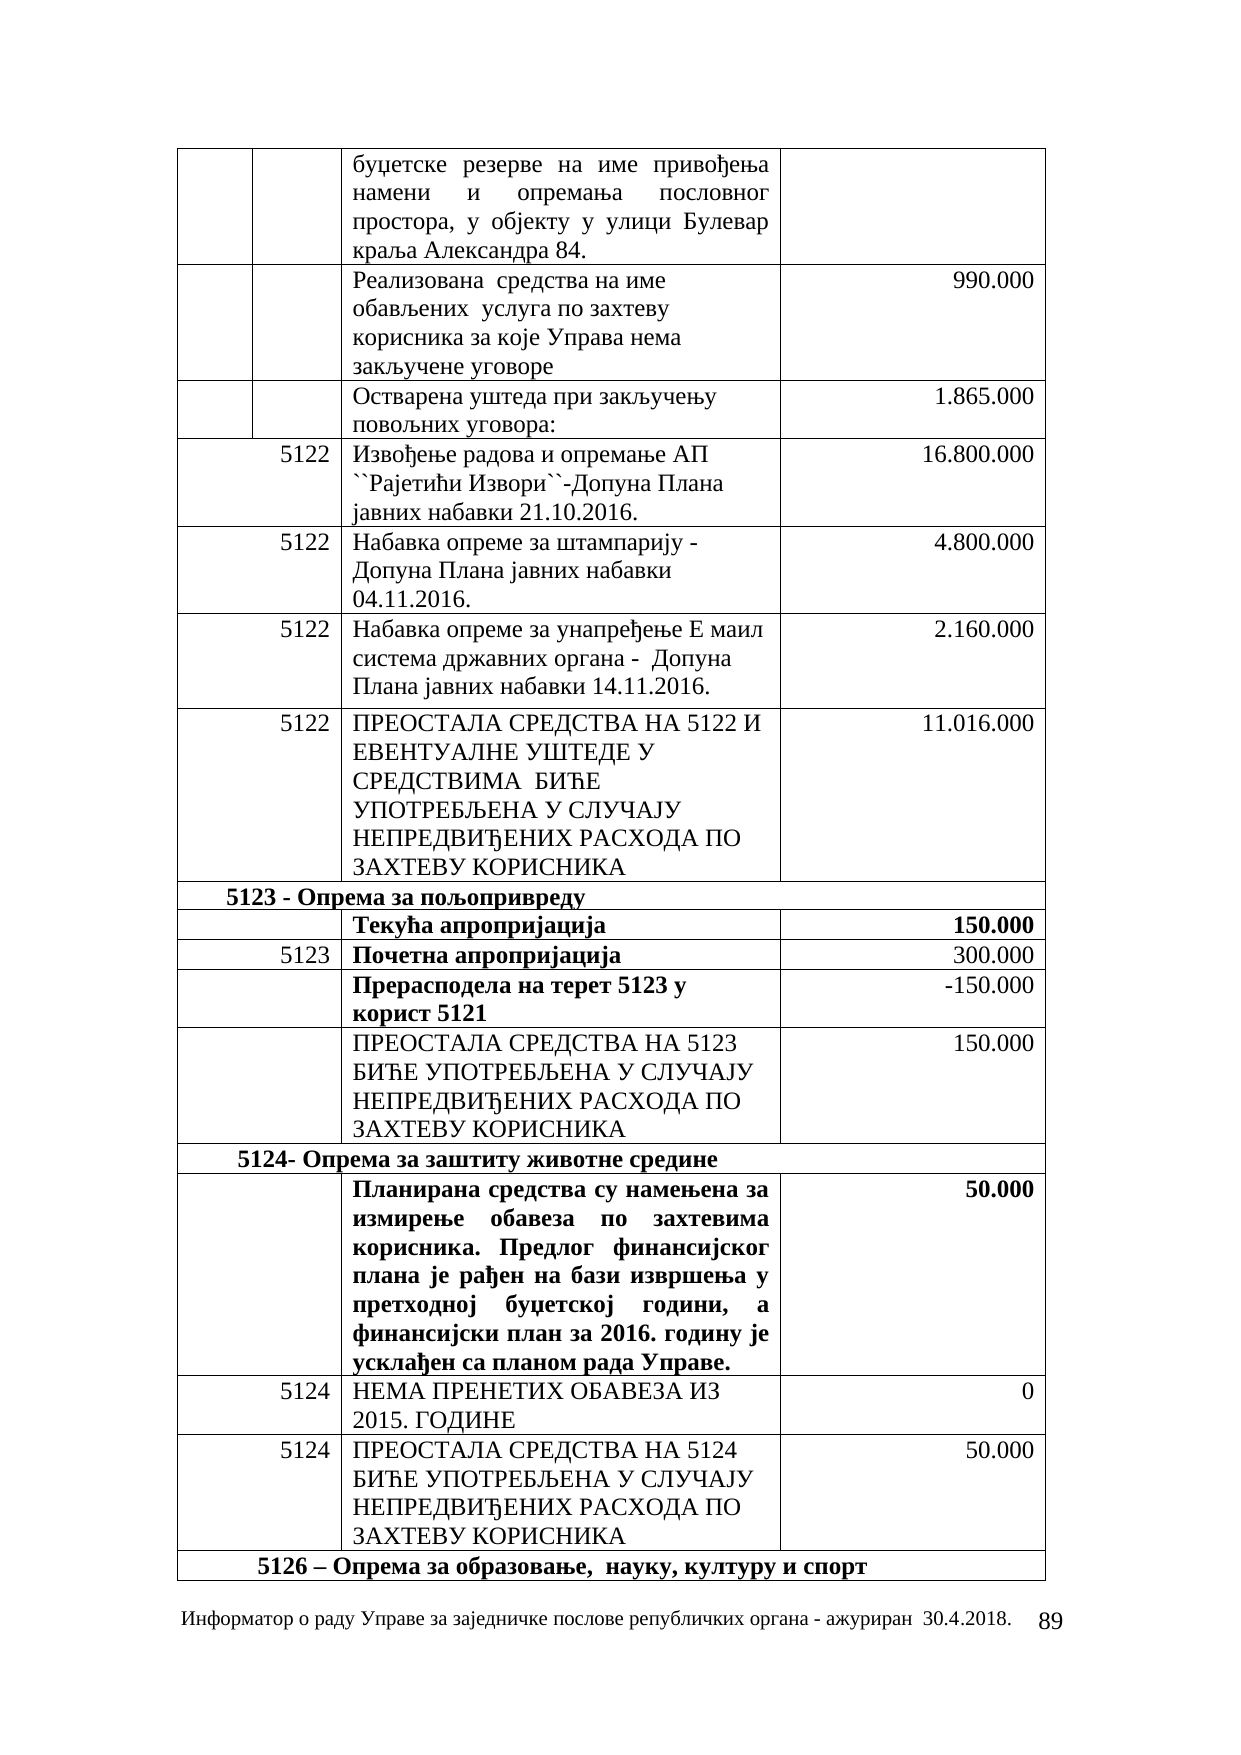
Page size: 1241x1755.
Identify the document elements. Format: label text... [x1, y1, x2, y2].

table_cell [178, 970, 341, 1027]
table_cell [781, 149, 1045, 264]
table_cell [178, 381, 252, 438]
table_cell 5123 - Опрема за пољопривреду [178, 882, 1045, 909]
table_cell 16.800.000 [781, 439, 1045, 526]
table_cell 5126 – Опрема за образовање, науку, културу и спорт [178, 1551, 1045, 1580]
table_cell 5122 [178, 527, 341, 613]
table_cell Извођење радова и опремање АП ``Рајетићи Извори``-Допуна Плана јавних набавки 21.10.2016. [342, 439, 780, 526]
table_cell Прерасподела на терет 5123 у корист 5121 [342, 970, 780, 1027]
table_cell ПРЕОСТАЛА СРЕДСТВА НА 5123 БИЋЕ УПОТРЕБЉЕНА У СЛУЧАЈУ НЕПРЕДВИЂЕНИХ РАСХОДА ПО ЗАХТЕВУ КОРИСНИКА [342, 1028, 780, 1143]
table_cell 5124- Опрема за заштиту животне средине [178, 1144, 1045, 1173]
table_cell [253, 149, 341, 264]
table_cell ПРЕОСТАЛА СРЕДСТВА НА 5122 И ЕВЕНТУАЛНЕ УШТЕДЕ У СРЕДСТВИМА БИЋЕ УПОТРЕБЉЕНА У СЛУЧАЈУ НЕПРЕДВИЂЕНИХ РАСХОДА ПО ЗАХТЕВУ КОРИСНИКА [342, 709, 780, 881]
table_cell 4.800.000 [781, 527, 1045, 613]
table_cell Почетна апропријација [342, 940, 780, 969]
table_cell [178, 1028, 341, 1143]
table_cell Набавка опреме за унапређење Е маил система државних органа - Допуна Плана јавних набавки 14.11.2016. [342, 614, 780, 707]
table_cell 50.000 [781, 1174, 1045, 1375]
table_cell 5122 [178, 709, 341, 881]
table_cell Текућа апропријација [342, 910, 780, 939]
table_cell 1.865.000 [781, 381, 1045, 438]
table_cell Планирана средства су намењена за измирење обавеза по захтевима корисника. Предлог финансијског плана је рађен на бази извршења у претходној буџетској години, а финансијски план за 2016. годину је усклађен са планом рада Управе. [342, 1174, 780, 1375]
table_cell 5122 [178, 439, 341, 526]
table_cell буџетске резерве на име привођења намени и опремања пословног простора, у објекту у улици Булевар краља Александра 84. [342, 149, 780, 264]
table_cell 11.016.000 [781, 709, 1045, 881]
table_cell [253, 381, 341, 438]
table_cell 5124 [178, 1376, 341, 1434]
table_cell [178, 265, 252, 380]
table_cell 990.000 [781, 265, 1045, 380]
table_cell 50.000 [781, 1435, 1045, 1550]
table_cell -150.000 [781, 970, 1045, 1027]
table_cell Набавка опреме за штампарију - Допуна Плана јавних набавки 04.11.2016. [342, 527, 780, 613]
table_cell 2.160.000 [781, 614, 1045, 707]
table_cell 150.000 [781, 1028, 1045, 1143]
table_cell ПРЕОСТАЛА СРЕДСТВА НА 5124 БИЋЕ УПОТРЕБЉЕНА У СЛУЧАЈУ НЕПРЕДВИЂЕНИХ РАСХОДА ПО ЗАХТЕВУ КОРИСНИКА [342, 1435, 780, 1550]
table_cell Остварена уштеда при закључењу повољних уговора: [342, 381, 780, 438]
table_cell 150.000 [781, 910, 1045, 939]
table_cell НЕМА ПРЕНЕТИХ ОБАВЕЗА ИЗ 2015. ГОДИНЕ [342, 1376, 780, 1434]
table_cell 5122 [178, 614, 341, 707]
table_cell [178, 910, 341, 939]
table_cell [178, 149, 252, 264]
table_cell 5124 [178, 1435, 341, 1550]
table_cell 300.000 [781, 940, 1045, 969]
table_cell 5123 [178, 940, 341, 969]
table_cell 0 [781, 1376, 1045, 1434]
table_cell [178, 1174, 341, 1375]
table_cell [253, 265, 341, 380]
table_cell Реализована средства на име обављених услуга по захтеву корисника за које Управа нема закључене уговоре [342, 265, 780, 380]
